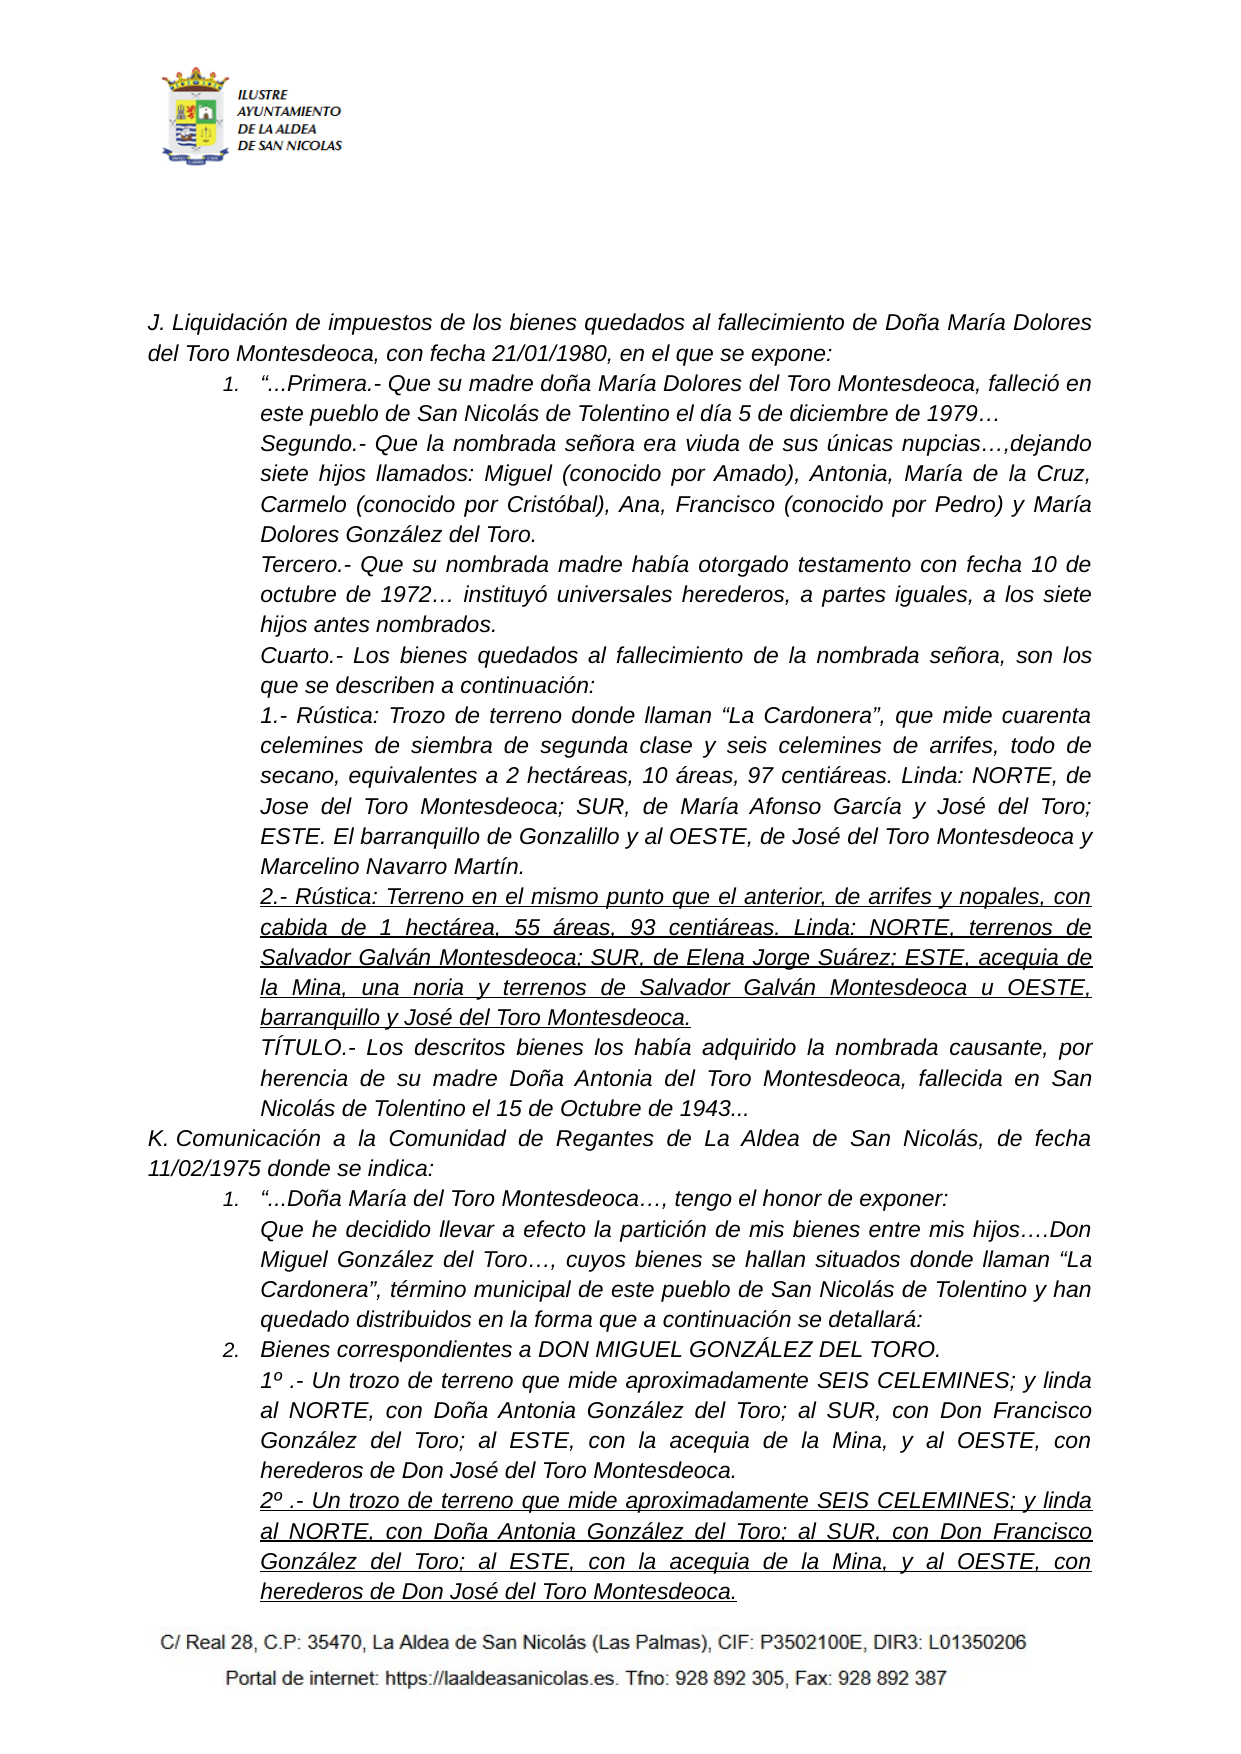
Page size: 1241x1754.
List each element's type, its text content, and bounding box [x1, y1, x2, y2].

text 2º .- Un trozo de terreno que mide aproximadamente SEIS CELEMINES; y linda [260, 1487, 1093, 1510]
list “...Doña María del Toro Montesdeoca…, tengo el honor de exponer: [223, 1185, 1093, 1212]
text TÍTULO.- Los descritos bienes los había adquirido la nombrada causante, por herencia de su madre Doña Antonia del Toro Montesdeoca, fallecida en San Nicolás de Tolentino el 15 de Octubre de 1943... [260, 1034, 1093, 1121]
text Cuarto.- Los bienes quedados al fallecimiento de la nombrada señora, son los que se describen a continuación: [260, 642, 1093, 698]
text Tercero.- Que su nombrada madre había otorgado testamento con fecha 10 de octubre de 1972… instituyó universales herederos, a partes iguales, a los siete hijos antes nombrados. [260, 551, 1093, 638]
text Que he decidido llevar a efecto la partición de mis bienes entre mis hijos….Don Miguel González del Toro…, cuyos bienes se hallan situados donde llaman “La Cardonera”, término municipal de este pueblo de San Nicolás de Tolentino y han quedado distribuidos en la forma que a continuación se detallará: [260, 1216, 1093, 1332]
list Bienes correspondientes a DON MIGUEL GONZÁLEZ DEL TORO. [223, 1336, 1093, 1363]
text 1.- Rústica: Trozo de terreno donde llaman “La Cardonera”, que mide cuarenta celemines de siembra de segunda clase y seis celemines de arrifes, todo de secano, equivalentes a 2 hectáreas, 10 áreas, 97 centiáreas. Linda: NORTE, de Jose del Toro Montesdeoca; SUR, de María Afonso García y José del Toro; ESTE. El barranquillo de Gonzalillo y al OESTE, de José del Toro Montesdeoca y Marcelino Navarro Martín. [260, 702, 1093, 879]
text 2.- Rústica: Terreno en el mismo punto que el anterior, de arrifes y nopales, con cabida de 1 hectárea, 55 áreas, 93 centiáreas. Linda: NORTE, terrenos de Salvador Galván Montesdeoca; SUR, de Elena Jorge Suárez; ESTE, acequia de [260, 883, 1093, 966]
list “...Primera.- Que su madre doña María Dolores del Toro Montesdeoca, falleció en este pueblo de San Nicolás de Tolentino el día 5 de diciembre de 1979… [223, 370, 1093, 426]
list Liquidación de impuestos de los bienes quedados al fallecimiento de Doña María Dolores del Toro Montesdeoca, con fecha 21/01/1980, en el que se expone: [148, 309, 1093, 366]
text la Mina, una noria y terrenos de Salvador Galván Montesdeoca u OESTE, barranquillo y José del Toro Montesdeoca. [260, 968, 1093, 1030]
picture [148, 1626, 1034, 1694]
text al NORTE, con Doña Antonia González del Toro; al SUR, con Don Francisco [260, 1511, 1093, 1540]
list Comunicación a la Comunidad de Regantes de La Aldea de San Nicolás, de fecha 11/02/1975 donde se indica: [148, 1125, 1093, 1181]
text 1º .- Un trozo de terreno que mide aproximadamente SEIS CELEMINES; y linda al NORTE, con Doña Antonia González del Toro; al SUR, con Don Francisco González del Toro; al ESTE, con la acequia de la Mina, y al OESTE, con herederos de Don José del Toro Montesdeoca. [260, 1367, 1093, 1483]
text González del Toro; al ESTE, con la acequia de la Mina, y al OESTE, con herederos de Don José del Toro Montesdeoca. [260, 1542, 1093, 1604]
picture [148, 59, 358, 173]
text Segundo.- Que la nombrada señora era viuda de sus únicas nupcias…,dejando siete hijos llamados: Miguel (conocido por Amado), Antonia, María de la Cruz, Carmelo (conocido por Cristóbal), Ana, Francisco (conocido por Pedro) y María Dolores González del Toro. [260, 430, 1093, 547]
